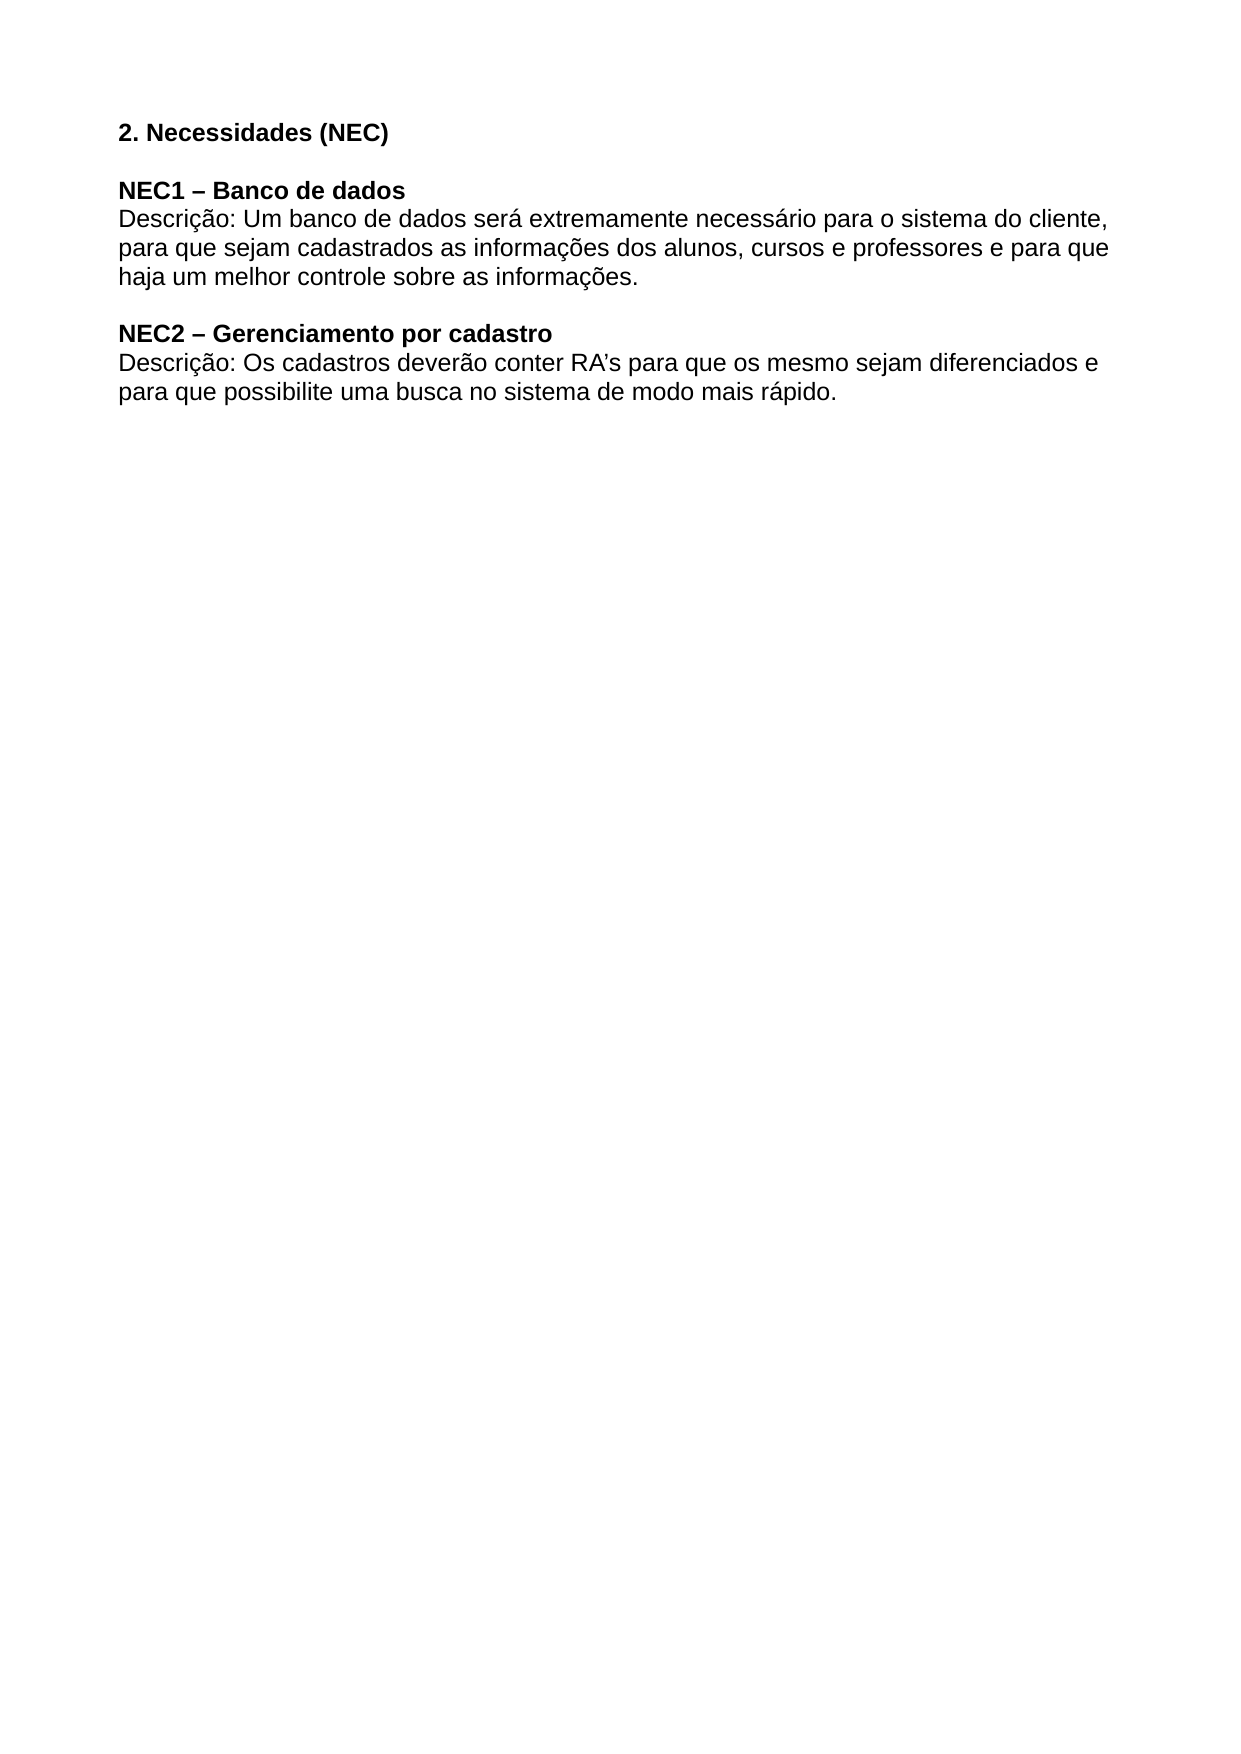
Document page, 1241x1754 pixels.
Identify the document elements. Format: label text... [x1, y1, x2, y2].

text NEC1 – Banco de dados [118, 176, 1122, 204]
text 2. Necessidades (NEC) [118, 118, 1122, 147]
text Descrição: Os cadastros deverão conter RA’s para que os mesmo sejam diferenciados e para que possibilite uma busca no sistema de modo mais rápido. [118, 348, 1122, 406]
text Descrição: Um banco de dados será extremamente necessário para o sistema do cliente, para que sejam cadastrados as informações dos alunos, cursos e professores e para que haja um melhor controle sobre as informações. [118, 204, 1122, 291]
text NEC2 – Gerenciamento por cadastro [118, 319, 1122, 348]
